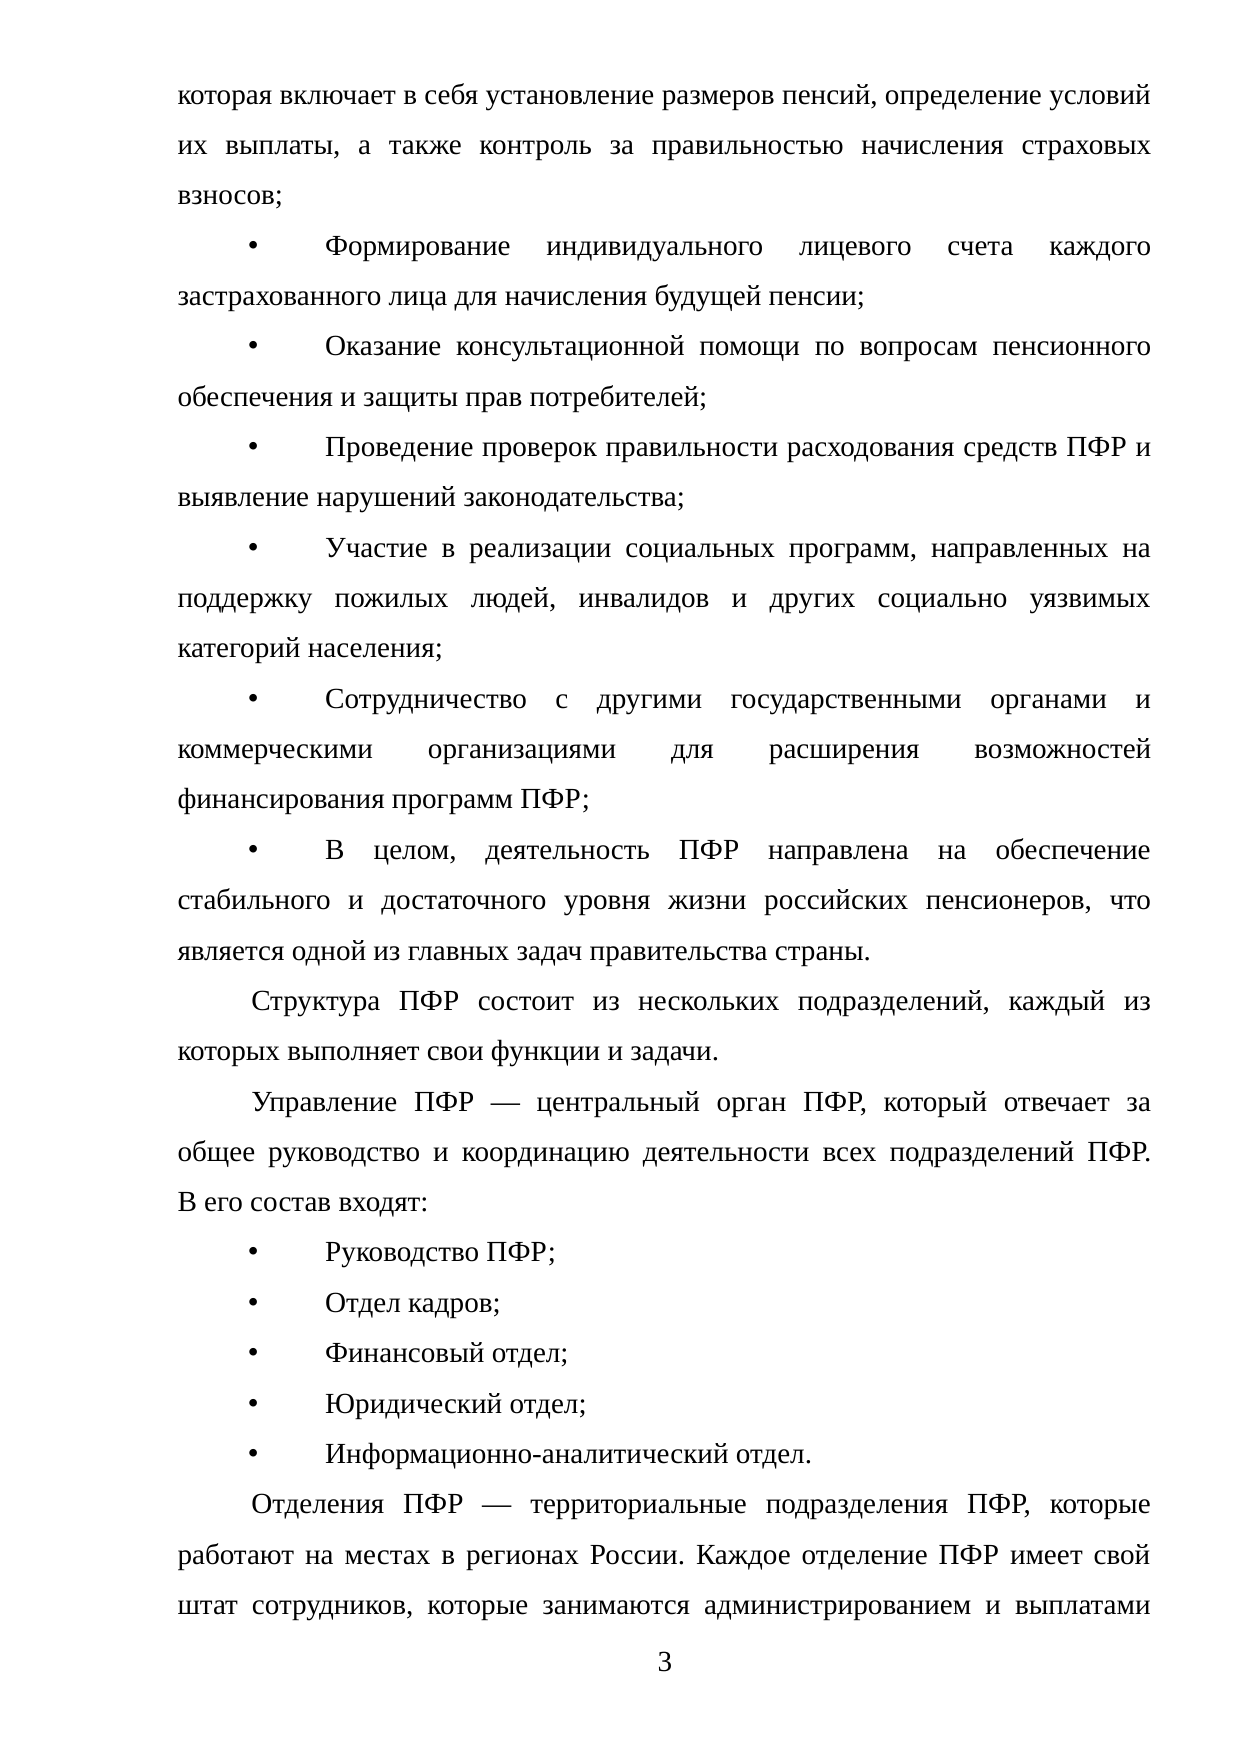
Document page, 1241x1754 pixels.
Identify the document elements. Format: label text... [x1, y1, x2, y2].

list Юридический отдел; [177, 1386, 1152, 1419]
list Проведение проверок правильности расходования средств ПФР и выявление нарушений законодательства; [177, 429, 1152, 513]
list Участие в реализации социальных программ, направленных на поддержку пожилых людей, инвалидов и других социально уязвимых категорий населения; [177, 530, 1152, 664]
list Финансовый отдел; [177, 1335, 1152, 1369]
text Управление ПФР — центральный орган ПФР, который отвечает за общее руководство и координацию деятельности всех подразделений ПФР. В его состав входят: [177, 1084, 1152, 1218]
list Руководство ПФР; [177, 1234, 1152, 1268]
list Оказание консультационной помощи по вопросам пенсионного обеспечения и защиты прав потребителей; [177, 328, 1152, 412]
list Формирование индивидуального лицевого счета каждого застрахованного лица для начисления будущей пенсии; [177, 228, 1152, 312]
text Отделения ПФР — территориальные подразделения ПФР, которые работают на местах в регионах России. Каждое отделение ПФР имеет свой штат сотрудников, которые занимаются администрированием и выплатами [177, 1487, 1152, 1621]
list Информационно-аналитический отдел. [177, 1436, 1152, 1470]
list Отдел кадров; [177, 1285, 1152, 1319]
text Структура ПФР состоит из нескольких подразделений, каждый из которых выполняет свои функции и задачи. [177, 983, 1152, 1067]
list которая включает в себя установление размеров пенсий, определение условий их выплаты, а также контроль за правильностью начисления страховых взносов; [177, 77, 1152, 211]
list В целом, деятельность ПФР направлена на обеспечение стабильного и достаточного уровня жизни российских пенсионеров, что является одной из главных задач правительства страны. [177, 832, 1152, 966]
list Сотрудничество с другими государственными органами и коммерческими организациями для расширения возможностей финансирования программ ПФР; [177, 681, 1152, 815]
